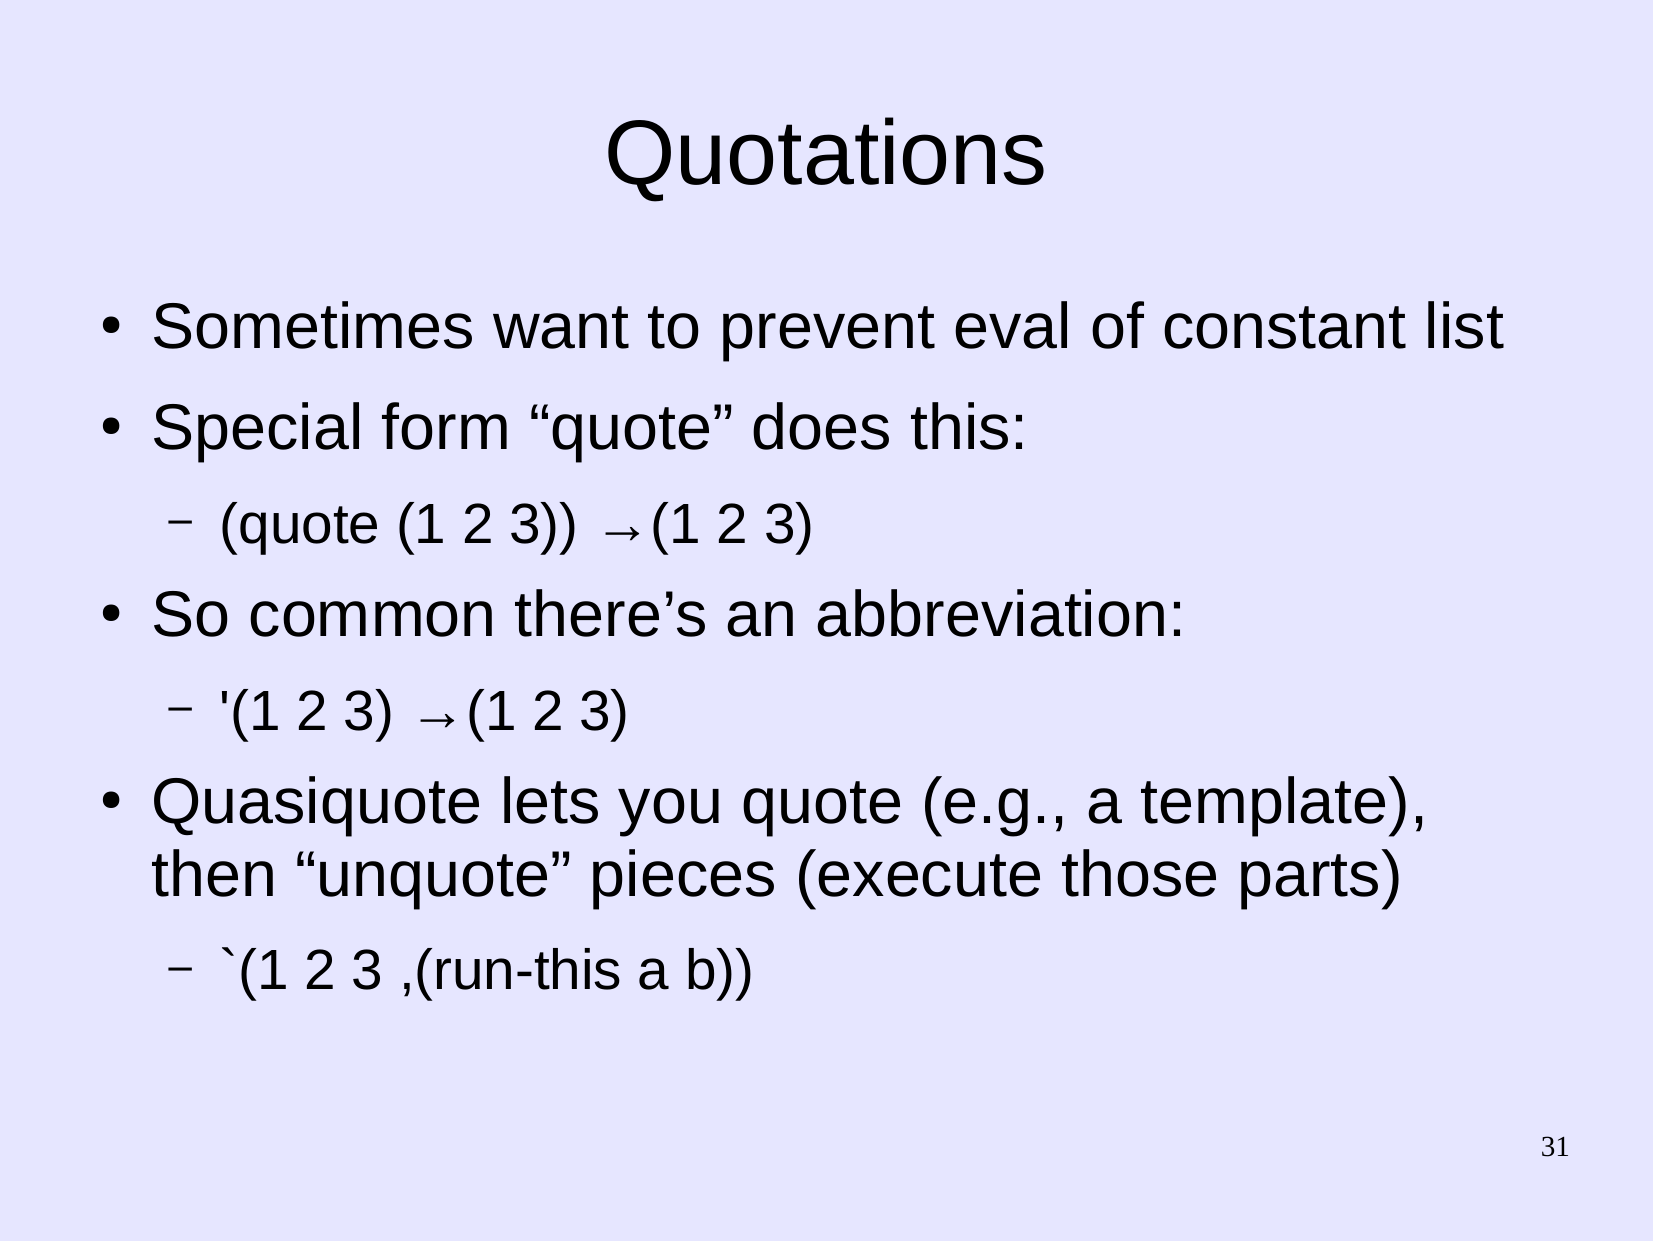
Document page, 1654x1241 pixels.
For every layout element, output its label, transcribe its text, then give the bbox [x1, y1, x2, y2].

title Quotations [82, 49, 1571, 257]
list Sometimes want to prevent eval of constant list Special form “quote” does this: (quote (1 2 3)) →(1 2 3) So common there’s an abbreviation: '(1 2 3) →(1 2 3) Quasiquote lets you quote (e.g., a template), then “unquote” pieces (execute those parts) `(1 2 3 ,(run-this a b)) [82, 290, 1538, 1010]
